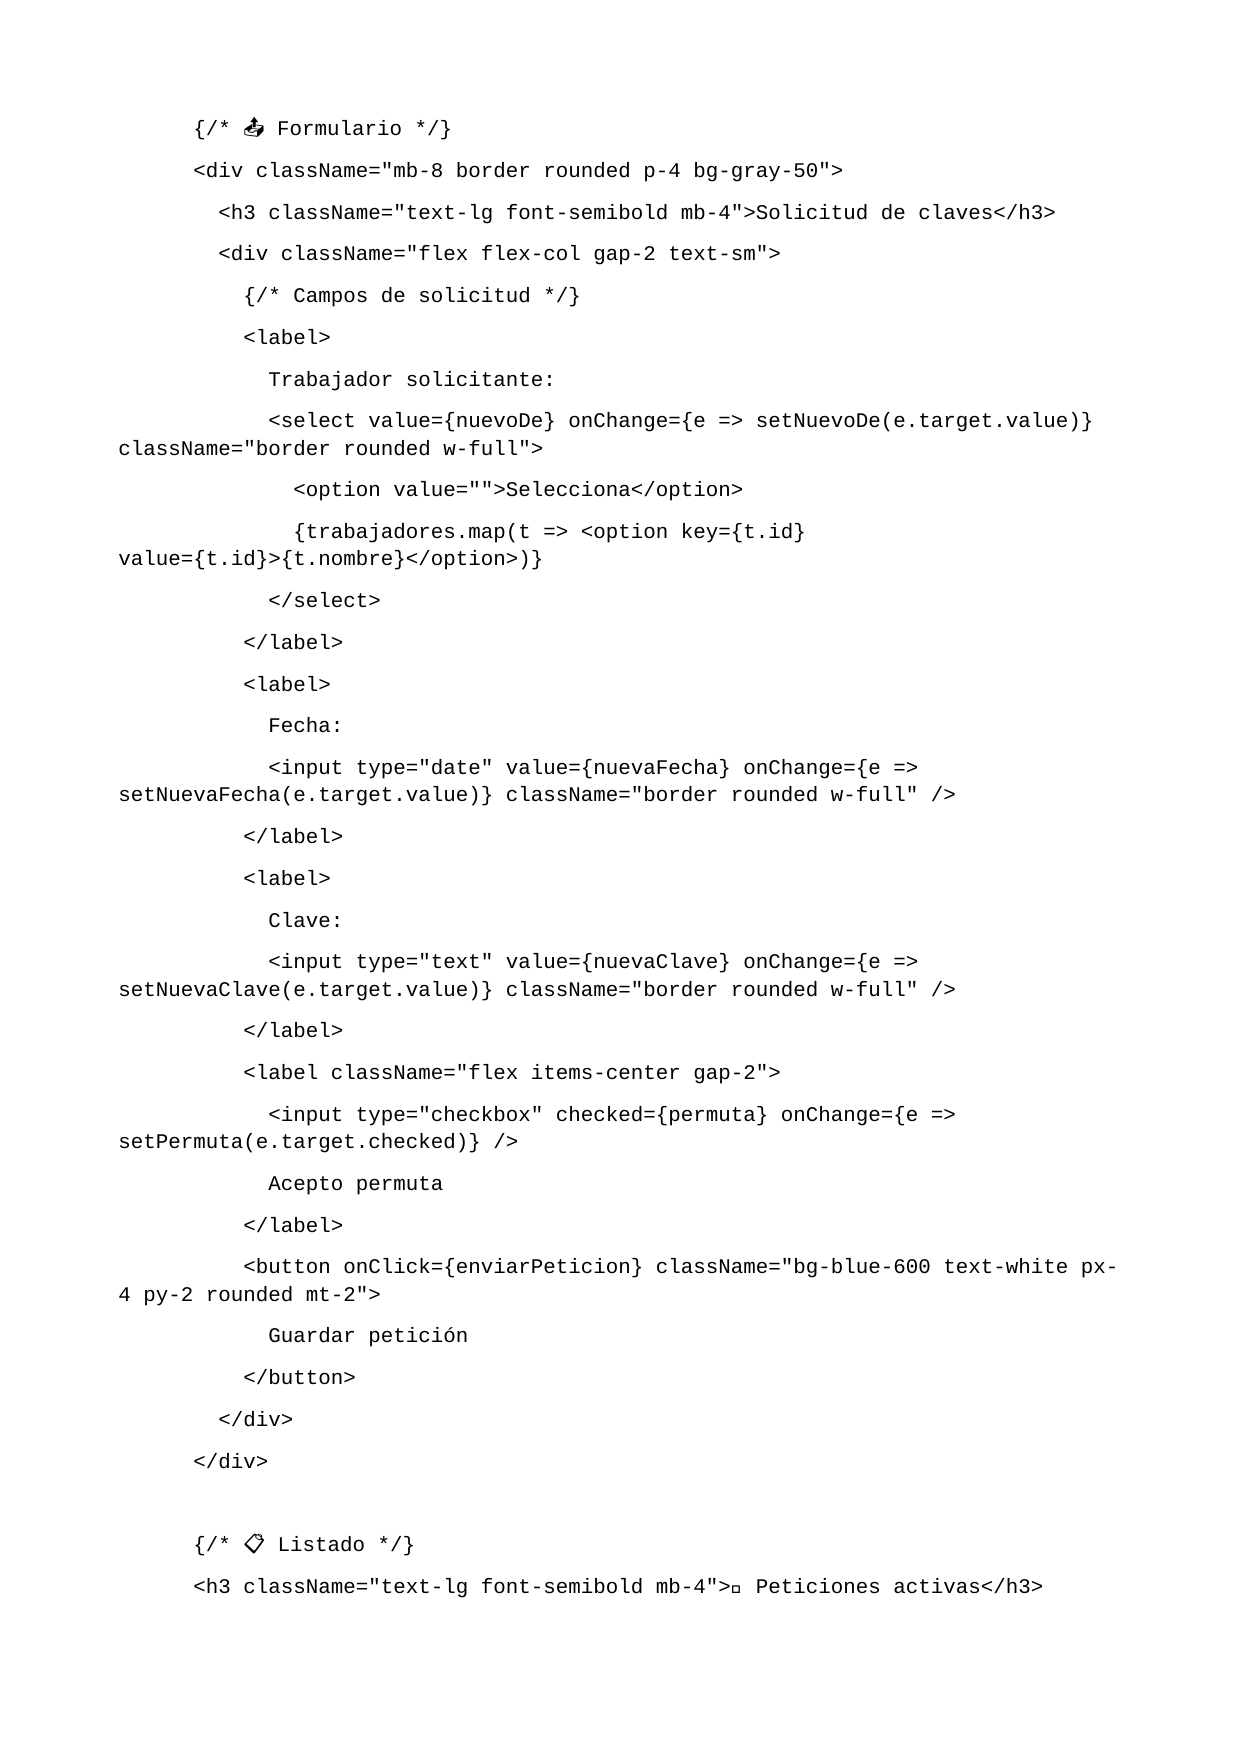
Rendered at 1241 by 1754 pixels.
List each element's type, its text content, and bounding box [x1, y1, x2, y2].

text {trabajadores.map(t => <option key={t.id} value={t.id}>{t.nombre}</option>)} [118, 521, 1122, 572]
text <label> [118, 327, 1122, 351]
text {/* Campos de solicitud */} [118, 285, 1122, 309]
text {/* 📤 Formulario */} [118, 118, 1122, 142]
text <h3 className="text-lg font-semibold mb-4">📌 Peticiones activas</h3> [118, 1576, 1122, 1600]
text Acepto permuta [118, 1173, 1122, 1197]
text </div> [118, 1409, 1122, 1433]
text <h3 className="text-lg font-semibold mb-4">Solicitud de claves</h3> [118, 202, 1122, 225]
text </label> [118, 1021, 1122, 1044]
text </label> [118, 1215, 1122, 1238]
text <label> [118, 674, 1122, 697]
text Trabajador solicitante: [118, 369, 1122, 392]
text </button> [118, 1367, 1122, 1391]
text </label> [118, 826, 1122, 850]
text <input type="text" value={nuevaClave} onChange={e => setNuevaClave(e.target.value)} className="border rounded w-full" /> [118, 952, 1122, 1002]
text <option value="">Selecciona</option> [118, 479, 1122, 503]
text <input type="checkbox" checked={permuta} onChange={e => setPermuta(e.target.checked)} /> [118, 1104, 1122, 1155]
text <select value={nuevoDe} onChange={e => setNuevoDe(e.target.value)} className="border rounded w-full"> [118, 411, 1122, 461]
text <div className="flex flex-col gap-2 text-sm"> [118, 243, 1122, 267]
text <div className="mb-8 border rounded p-4 bg-gray-50"> [118, 160, 1122, 183]
text <label> [118, 868, 1122, 892]
text </label> [118, 632, 1122, 656]
text </select> [118, 590, 1122, 614]
text <button onClick={enviarPeticion} className="bg-blue-600 text-white px-4 py-2 rounded mt-2"> [118, 1257, 1122, 1307]
text Guardar petición [118, 1326, 1122, 1349]
text </div> [118, 1451, 1122, 1474]
text <input type="date" value={nuevaFecha} onChange={e => setNuevaFecha(e.target.value)} className="border rounded w-full" /> [118, 757, 1122, 808]
text Fecha: [118, 716, 1122, 739]
text {/* 📋 Listado */} [118, 1534, 1122, 1558]
text <label className="flex items-center gap-2"> [118, 1062, 1122, 1086]
text Clave: [118, 910, 1122, 933]
